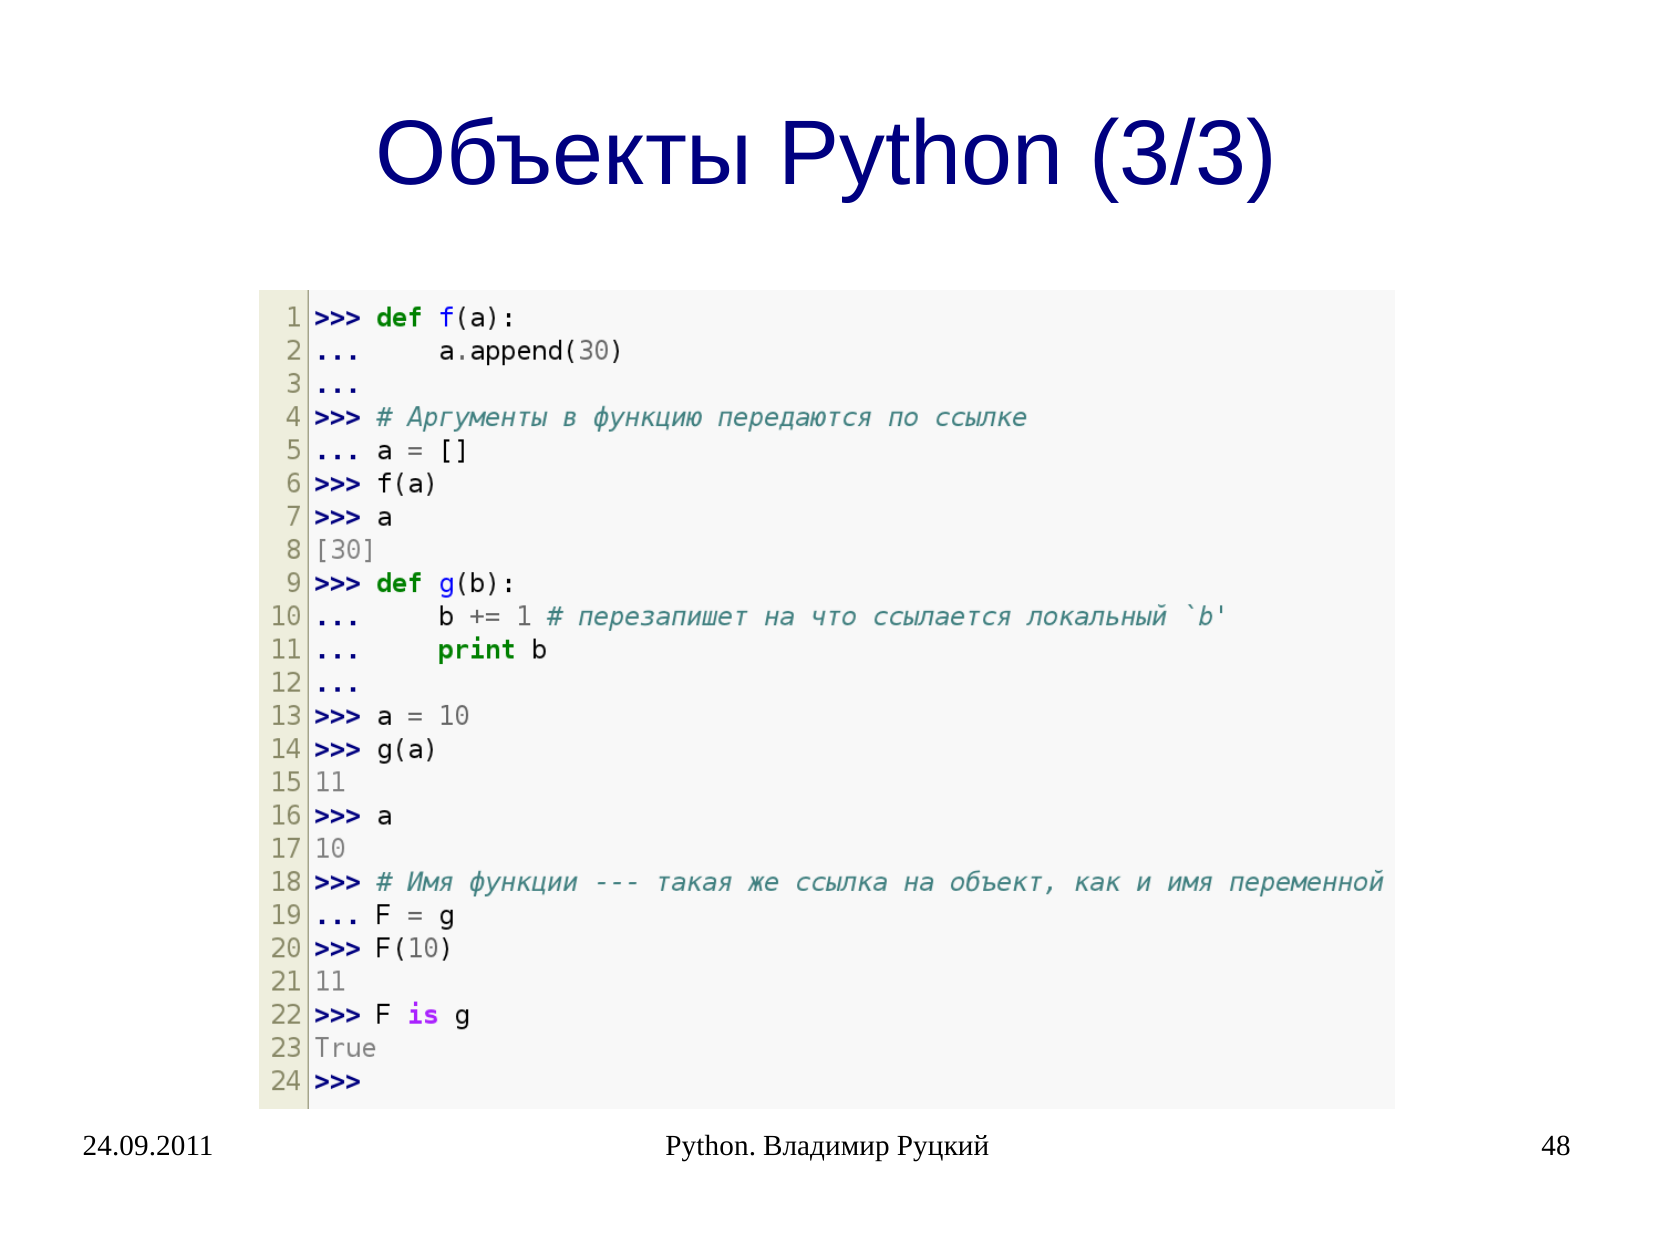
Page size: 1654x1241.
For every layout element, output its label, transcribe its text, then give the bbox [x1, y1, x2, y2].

title Объекты Python (3/3) [82, 49, 1571, 257]
picture [259, 290, 1395, 1109]
